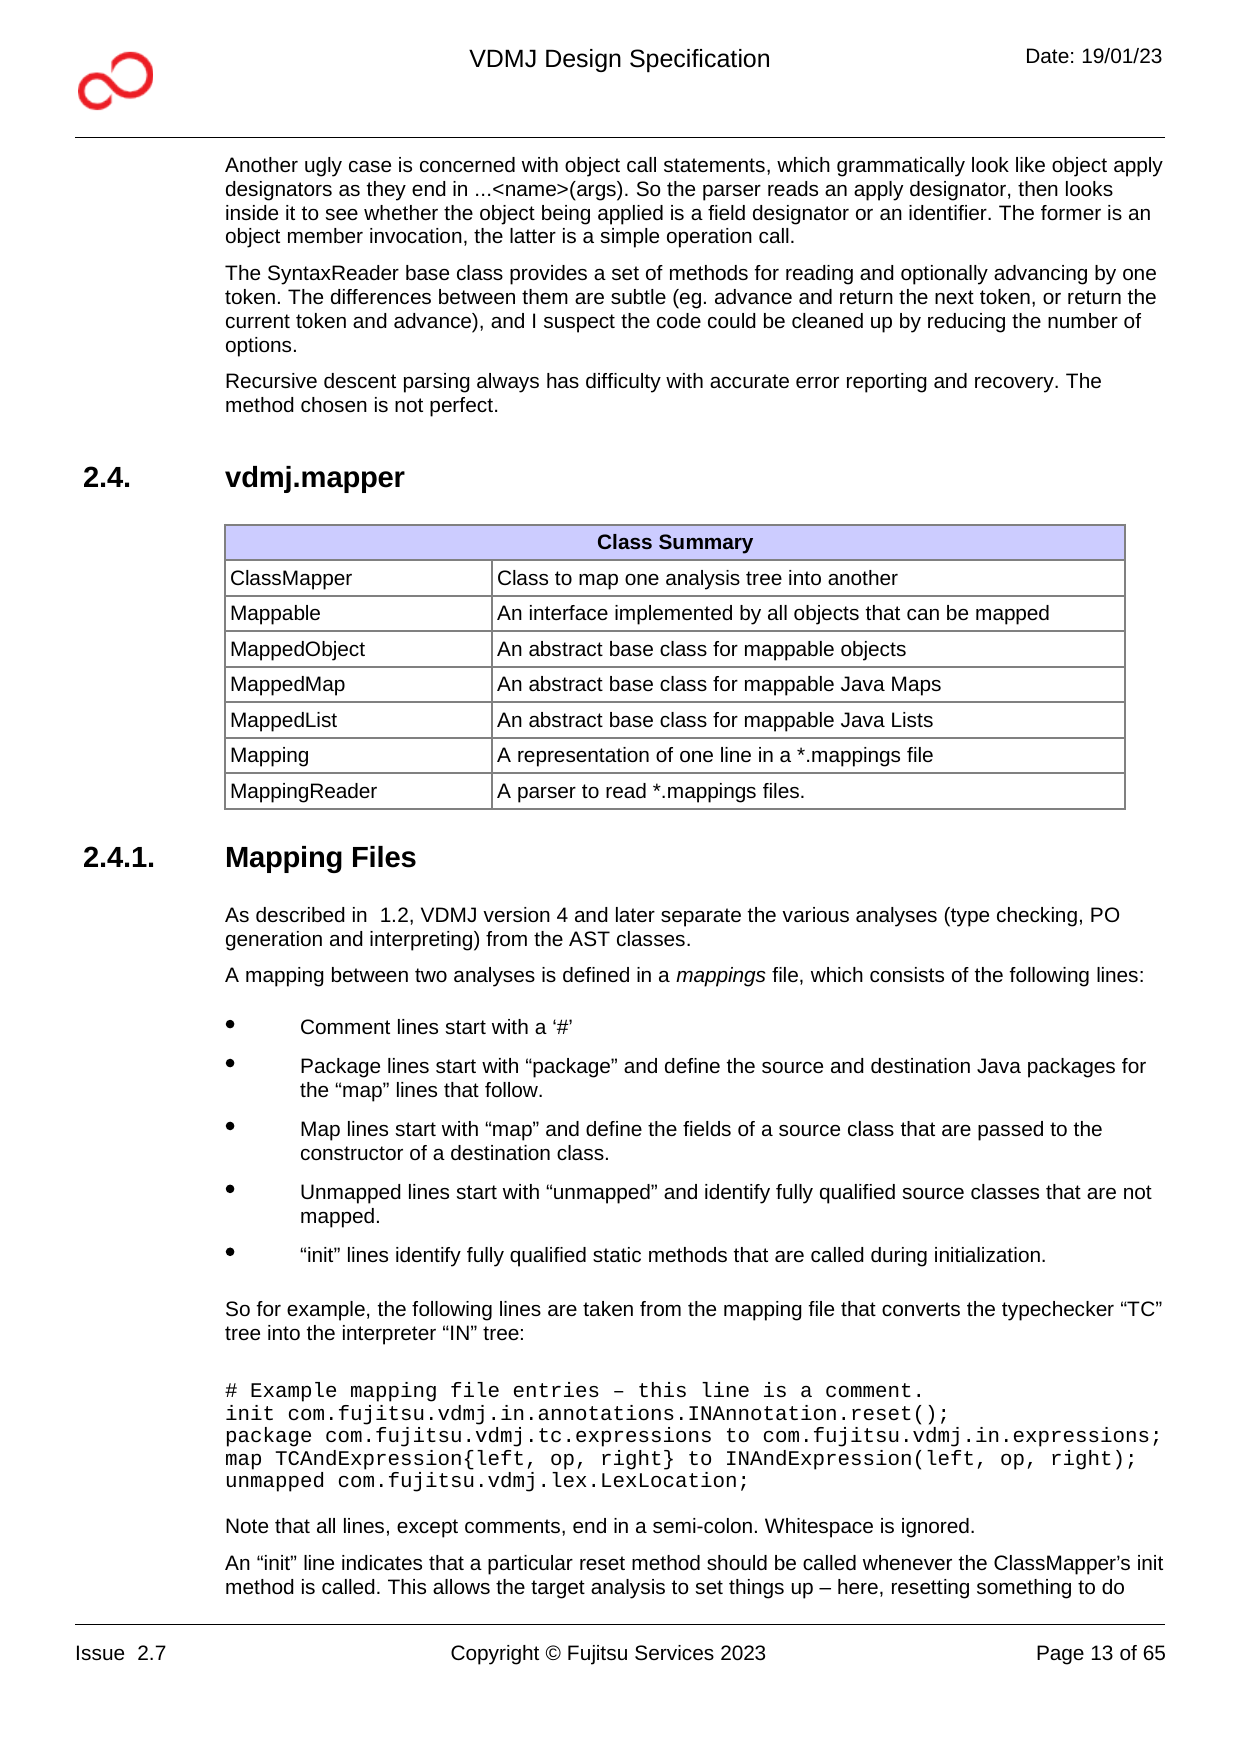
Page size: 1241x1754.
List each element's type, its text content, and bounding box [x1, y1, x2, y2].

text An “init” line indicates that a particular reset method should be called whenever the ClassMapper’s init method is called. This allows the target analysis to set things up – here, resetting something to do [225, 1551, 1165, 1599]
table_cell MappedObject [226, 632, 491, 666]
table_cell An abstract base class for mappable Java Lists [493, 703, 1124, 737]
table_cell Mapping [226, 739, 491, 772]
list Map lines start with “map” and define the fields of a source class that are passed to the constructor of a destination class. [225, 1117, 1165, 1165]
picture [78, 44, 153, 120]
list Package lines start with “package” and define the source and destination Java packages for the “map” lines that follow. [225, 1054, 1165, 1102]
table_cell MappedList [226, 703, 491, 737]
text So for example, the following lines are taken from the mapping file that converts the typechecker “TC” tree into the interpreter “IN” tree: [225, 1297, 1165, 1345]
text # Example mapping file entries – this line is a comment. [225, 1380, 1165, 1402]
text package com.fujitsu.vdmj.tc.expressions to com.fujitsu.vdmj.in.expressions; [225, 1425, 1165, 1447]
text unmapped com.fujitsu.vdmj.lex.LexLocation; [225, 1470, 1165, 1492]
table_header Class Summary [226, 526, 1124, 559]
subtitle Mapping Files [75, 840, 1165, 873]
table_cell MappedMap [226, 668, 491, 701]
table_cell An interface implemented by all objects that can be mapped [493, 597, 1124, 630]
text A mapping between two analyses is defined in a mappings file, which consists of the following lines: [225, 964, 1165, 988]
list “init” lines identify fully qualified static methods that are called during initialization. [225, 1243, 1165, 1267]
text Note that all lines, except comments, end in a semi-colon. Whitespace is ignored. [225, 1515, 1165, 1539]
table_cell A parser to read *.mappings files. [493, 774, 1124, 808]
table_cell Class to map one analysis tree into another [493, 561, 1124, 594]
table_cell MappingReader [226, 774, 491, 808]
table_cell An abstract base class for mappable Java Maps [493, 668, 1124, 701]
table_cell A representation of one line in a *.mappings file [493, 739, 1124, 772]
table_cell Mappable [226, 597, 491, 630]
text The SyntaxReader base class provides a set of methods for reading and optionally advancing by one token. The differences between them are subtle (eg. advance and return the next token, or return the current token and advance), and I suspect the code could be cleaned up by reducing the number of options. [225, 261, 1165, 357]
text As described in 1.2, VDMJ version 4 and later separate the various analyses (type checking, PO generation and interpreting) from the AST classes. [225, 903, 1165, 951]
text Recursive descent parsing always has difficulty with accurate error reporting and recovery. The method chosen is not perfect. [225, 369, 1165, 417]
text Another ugly case is concerned with object call statements, which grammatically look like object apply designators as they end in ...<name>(args). So the parser reads an apply designator, then looks inside it to see whether the object being applied is a field designator or an identifier. The former is an object member invocation, the latter is a simple operation call. [225, 153, 1165, 249]
subtitle vdmj.mapper [75, 460, 1165, 493]
text map TCAndExpression{left, op, right} to INAndExpression(left, op, right); [225, 1447, 1165, 1470]
table_cell ClassMapper [226, 561, 491, 594]
text init com.fujitsu.vdmj.in.annotations.INAnnotation.reset(); [225, 1402, 1165, 1425]
table_cell An abstract base class for mappable objects [493, 632, 1124, 666]
list Unmapped lines start with “unmapped” and identify fully qualified source classes that are not mapped. [225, 1180, 1165, 1228]
list Comment lines start with a ‘#’ [225, 1015, 1165, 1039]
